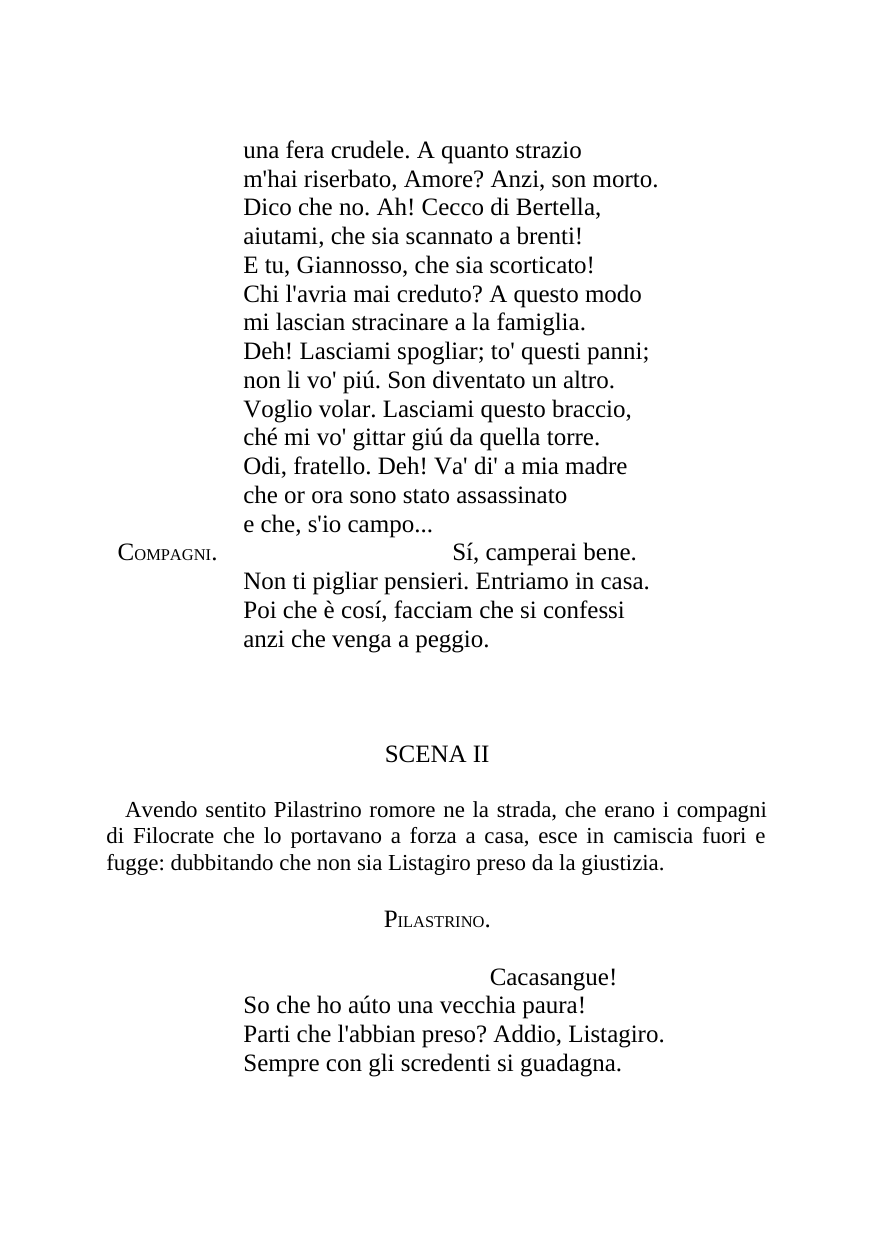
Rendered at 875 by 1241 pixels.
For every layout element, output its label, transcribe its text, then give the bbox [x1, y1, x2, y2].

table_header Cacasangue! So che ho aúto una vecchia paura! Parti che l'abbian preso? Addio, Listagiro. Sempre con gli scredenti si guadagna. [232, 962, 768, 1077]
table_cell Sí, camperai bene. Non ti pigliar pensieri. Entriamo in casa. Poi che è cosí, facciam che si confessi anzi che venga a peggio. [232, 538, 768, 652]
text Avendo sentito Pilastrino romore ne la strada, che erano i compagni di Filocrate che lo portavano a forza a casa, esce in camiscia fuori e fugge: dubbitando che non sia Listagiro preso da la giustizia. [106, 796, 768, 875]
text SCENA II [106, 739, 768, 767]
table_cell una fera crudele. A quanto strazio m'hai riserbato, Amore? Anzi, son morto. Dico che no. Ah! Cecco di Bertella, aiutami, che sia scannato a brenti! E tu, Giannosso, che sia scorticato! Chi l'avria mai creduto? A questo modo mi lascian stracinare a la famiglia. Deh! Lasciami spogliar; to' questi panni; non li vo' piú. Son diventato un altro. Voglio volar. Lasciami questo braccio, ché mi vo' gittar giú da quella torre. Odi, fratello. Deh! Va' di' a mia madre che or ora sono stato assassinato e che, s'io campo... [232, 135, 768, 537]
table_cell [106, 135, 232, 537]
table_header [106, 962, 232, 1077]
text Pilastrino. [106, 904, 768, 933]
table_cell Compagni. [106, 538, 232, 652]
